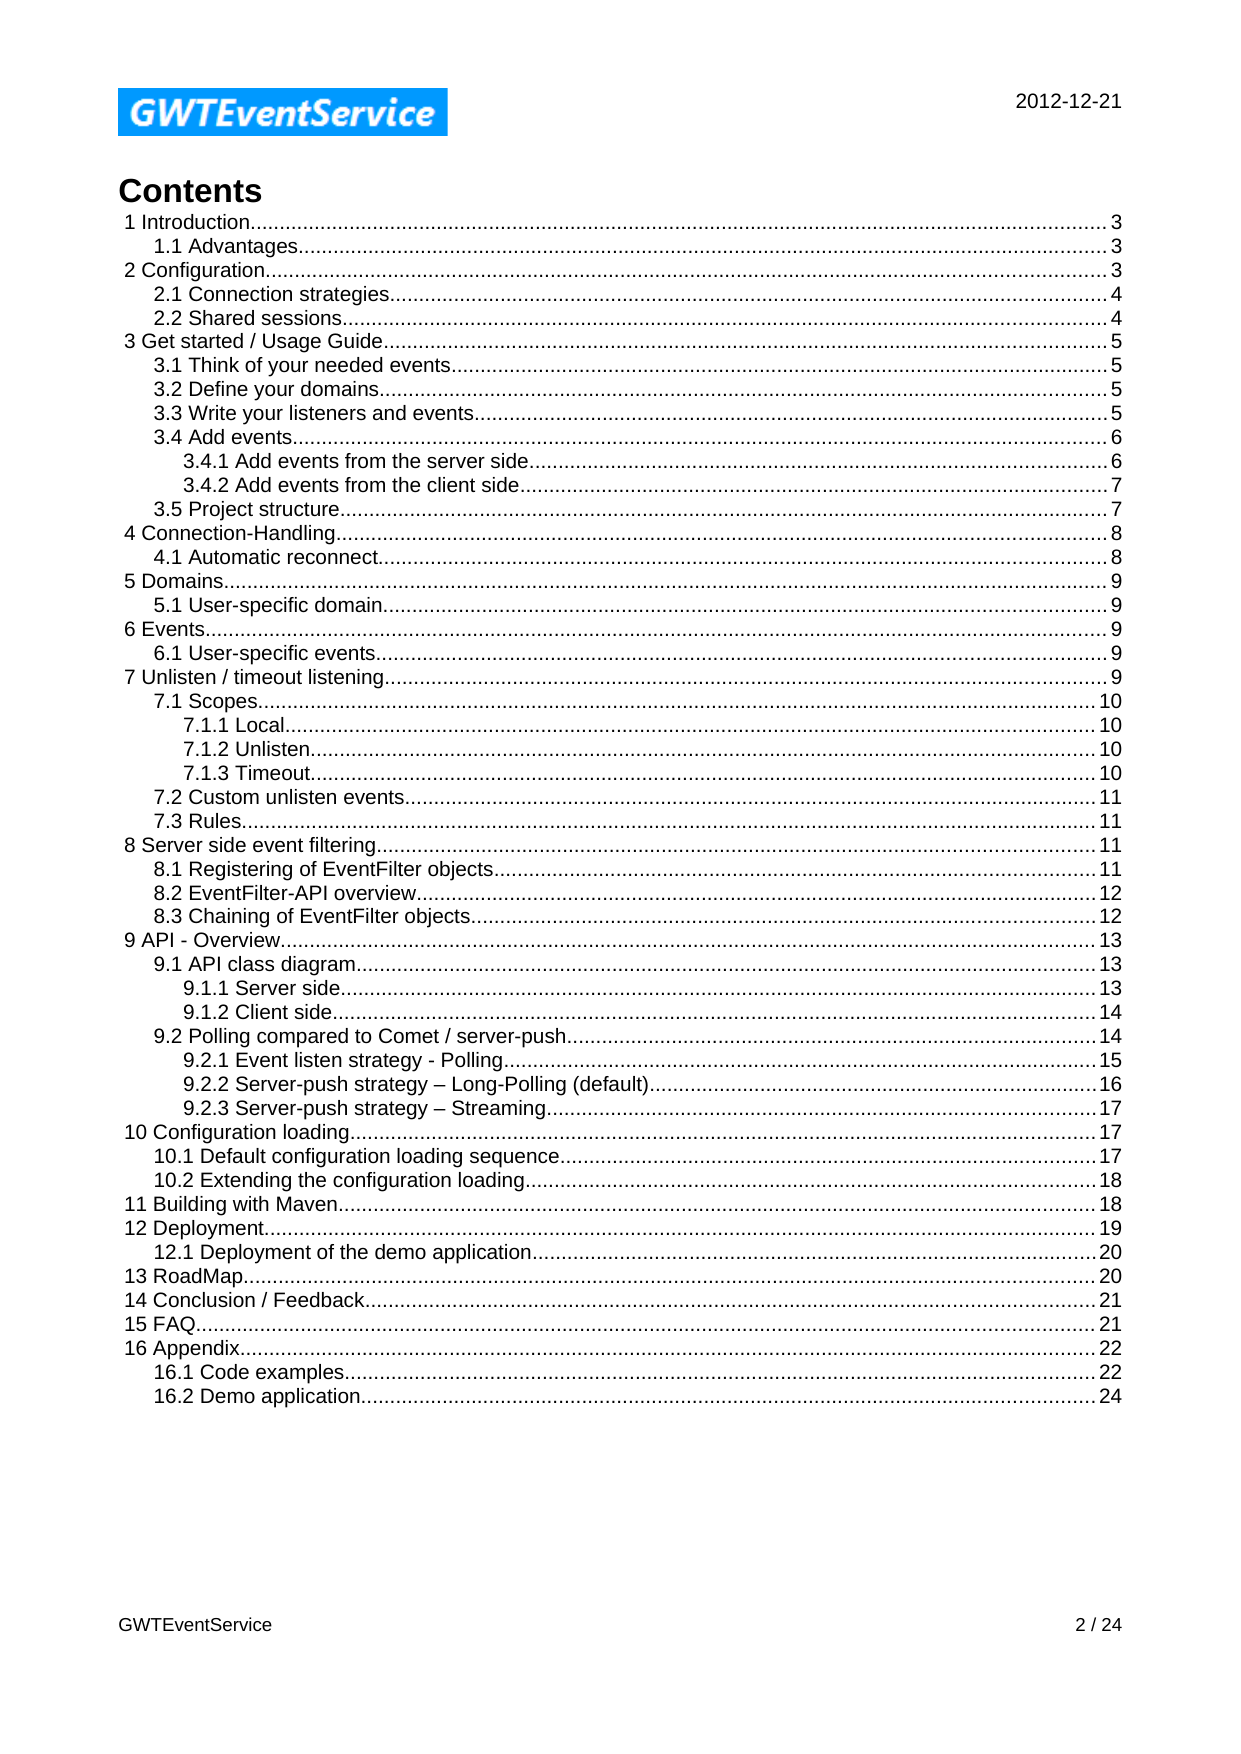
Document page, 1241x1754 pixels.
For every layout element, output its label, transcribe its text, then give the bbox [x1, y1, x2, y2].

text 3.1 Think of your needed events 5 [148, 353, 1122, 377]
text 2.2 Shared sessions 4 [148, 305, 1122, 329]
text 6.1 User-specific events 9 [148, 641, 1122, 665]
text 3.3 Write your listeners and events 5 [148, 401, 1122, 425]
text 9 API - Overview 13 [118, 928, 1122, 952]
text 9.2.2 Server-push strategy – Long-Polling (default) 16 [177, 1072, 1122, 1096]
text 7.3 Rules 11 [148, 808, 1122, 832]
text 4.1 Automatic reconnect 8 [148, 545, 1122, 569]
text 10.2 Extending the configuration loading 18 [148, 1168, 1122, 1192]
text 9.1.1 Server side 13 [177, 976, 1122, 1000]
text 14 Conclusion / Feedback 21 [118, 1288, 1122, 1312]
text 9.2.1 Event listen strategy - Polling 15 [177, 1048, 1122, 1072]
text 8 Server side event filtering 11 [118, 832, 1122, 856]
text 1 Introduction 3 [118, 209, 1122, 233]
text 2 Configuration 3 [118, 257, 1122, 281]
text 1.1 Advantages 3 [148, 233, 1122, 257]
text 12.1 Deployment of the demo application 20 [148, 1240, 1122, 1264]
text 9.2.3 Server-push strategy – Streaming 17 [177, 1096, 1122, 1120]
subtitle Contents [118, 171, 1122, 209]
text 10.1 Default configuration loading sequence 17 [148, 1144, 1122, 1168]
text 7.1.1 Local 10 [177, 713, 1122, 737]
text 3.2 Define your domains 5 [148, 377, 1122, 401]
text 3.5 Project structure 7 [148, 497, 1122, 521]
text 6 Events 9 [118, 617, 1122, 641]
text 5 Domains 9 [118, 569, 1122, 593]
text 7 Unlisten / timeout listening 9 [118, 665, 1122, 689]
text 3 Get started / Usage Guide 5 [118, 329, 1122, 353]
text 7.1.2 Unlisten 10 [177, 737, 1122, 761]
text 13 RoadMap 20 [118, 1264, 1122, 1288]
text 8.3 Chaining of EventFilter objects 12 [148, 904, 1122, 928]
text 16.1 Code examples 22 [148, 1359, 1122, 1383]
text 8.2 EventFilter-API overview 12 [148, 880, 1122, 904]
text 11 Building with Maven 18 [118, 1192, 1122, 1216]
picture [118, 88, 448, 136]
text 9.1 API class diagram 13 [148, 952, 1122, 976]
text 12 Deployment 19 [118, 1216, 1122, 1240]
text 16 Appendix 22 [118, 1336, 1122, 1359]
text 5.1 User-specific domain 9 [148, 593, 1122, 617]
text 9.2 Polling compared to Comet / server-push 14 [148, 1024, 1122, 1048]
text 16.2 Demo application 24 [148, 1383, 1122, 1407]
text 2.1 Connection strategies 4 [148, 281, 1122, 305]
text 8.1 Registering of EventFilter objects 11 [148, 856, 1122, 880]
text 3.4.1 Add events from the server side 6 [177, 449, 1122, 473]
text 3.4 Add events 6 [148, 425, 1122, 449]
text 10 Configuration loading 17 [118, 1120, 1122, 1144]
text 3.4.2 Add events from the client side 7 [177, 473, 1122, 497]
text 7.1.3 Timeout 10 [177, 761, 1122, 784]
text 15 FAQ 21 [118, 1312, 1122, 1336]
text 7.2 Custom unlisten events 11 [148, 784, 1122, 808]
text 7.1 Scopes 10 [148, 689, 1122, 713]
text 4 Connection-Handling 8 [118, 521, 1122, 545]
text 9.1.2 Client side 14 [177, 1000, 1122, 1024]
